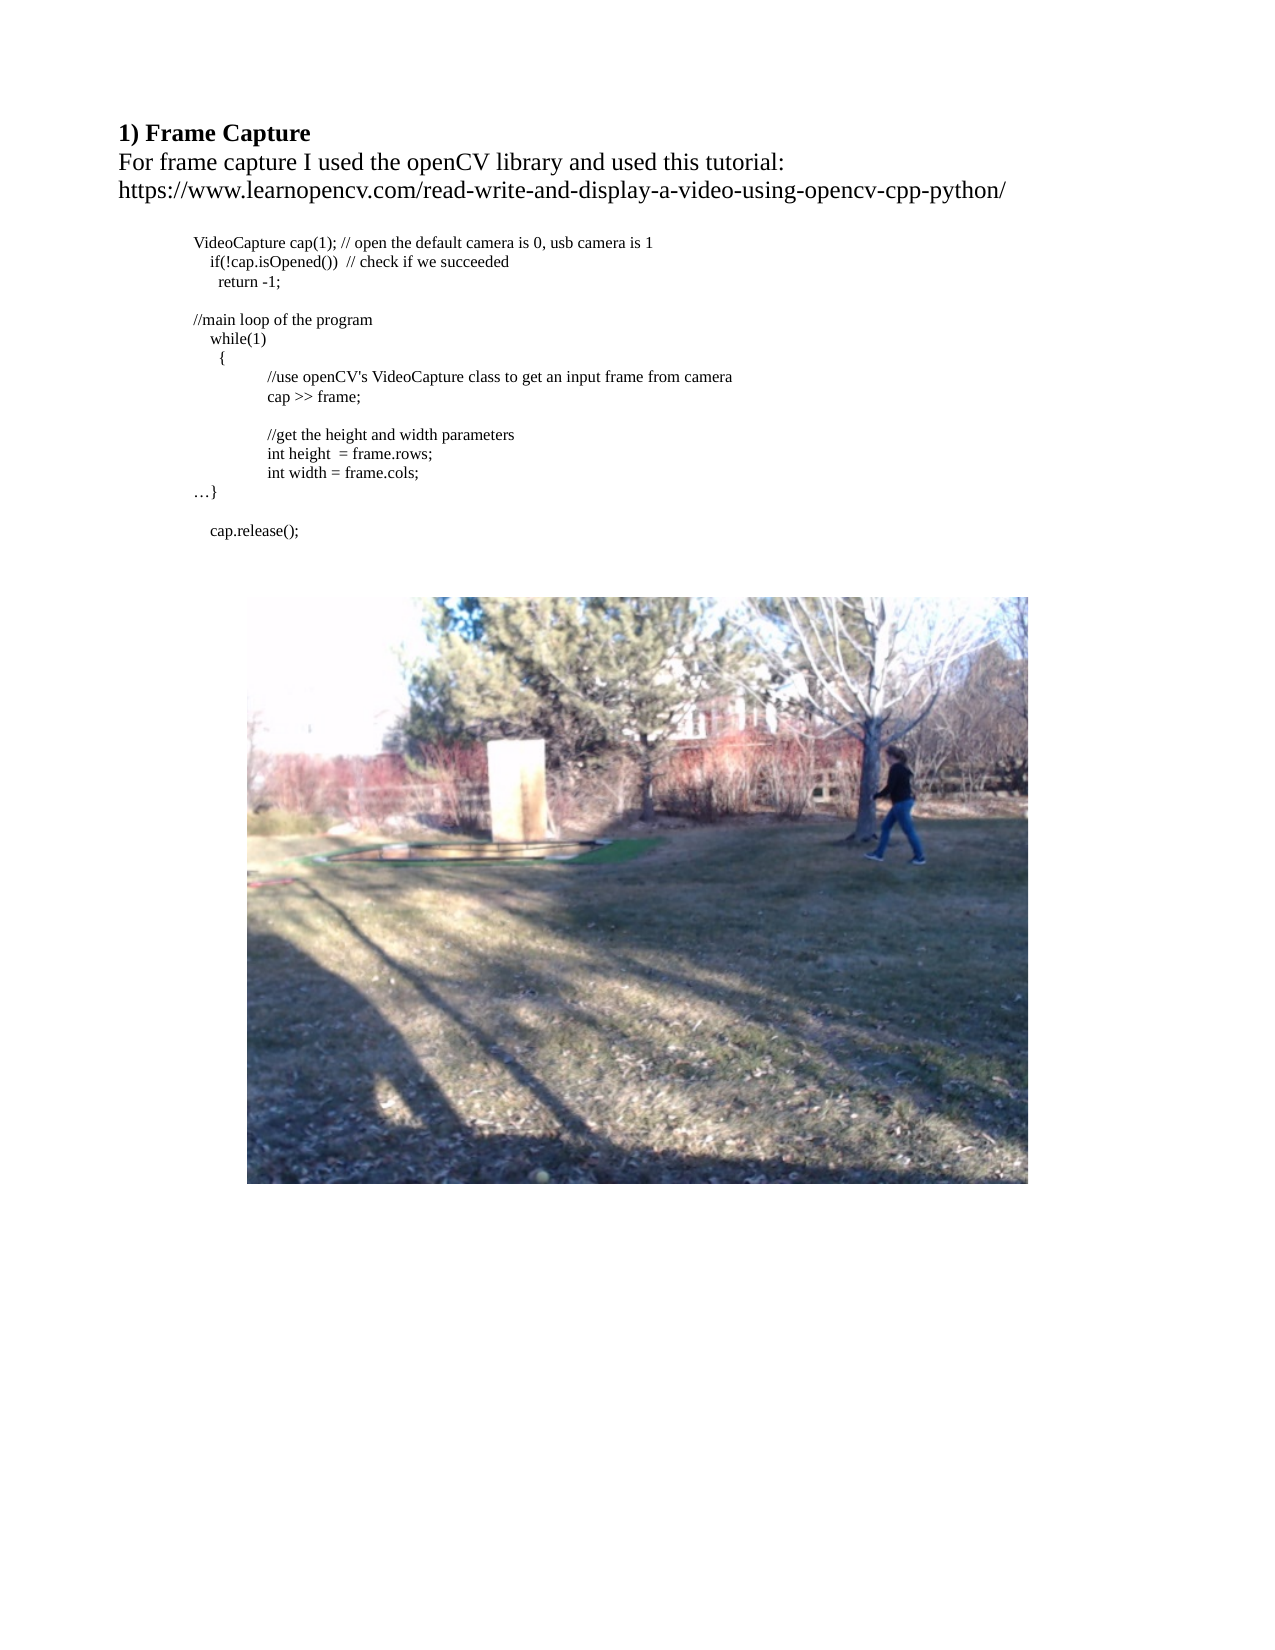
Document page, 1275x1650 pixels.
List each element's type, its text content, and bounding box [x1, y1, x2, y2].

text 1) Frame Capture [118, 118, 1157, 147]
text if(!cap.isOpened()) // check if we succeeded [193, 252, 1157, 271]
text VideoCapture cap(1); // open the default camera is 0, usb camera is 1 [193, 233, 1157, 252]
text while(1) [193, 329, 1157, 348]
text cap.release(); [193, 521, 1157, 540]
text //get the height and width parameters [193, 425, 1157, 444]
text cap >> frame; [193, 386, 1157, 406]
text int height = frame.rows; [193, 444, 1157, 463]
text …} [193, 482, 1157, 501]
text //main loop of the program [193, 310, 1157, 329]
text //use openCV's VideoCapture class to get an input frame from camera [193, 367, 1157, 386]
text For frame capture I used the openCV library and used this tutorial: [118, 147, 1157, 176]
text return -1; [193, 271, 1157, 291]
picture [247, 597, 1029, 1184]
text https://www.learnopencv.com/read-write-and-display-a-video-using-opencv-cpp-python/ [118, 176, 1157, 204]
text int width = frame.cols; [193, 463, 1157, 482]
text { [193, 348, 1157, 367]
